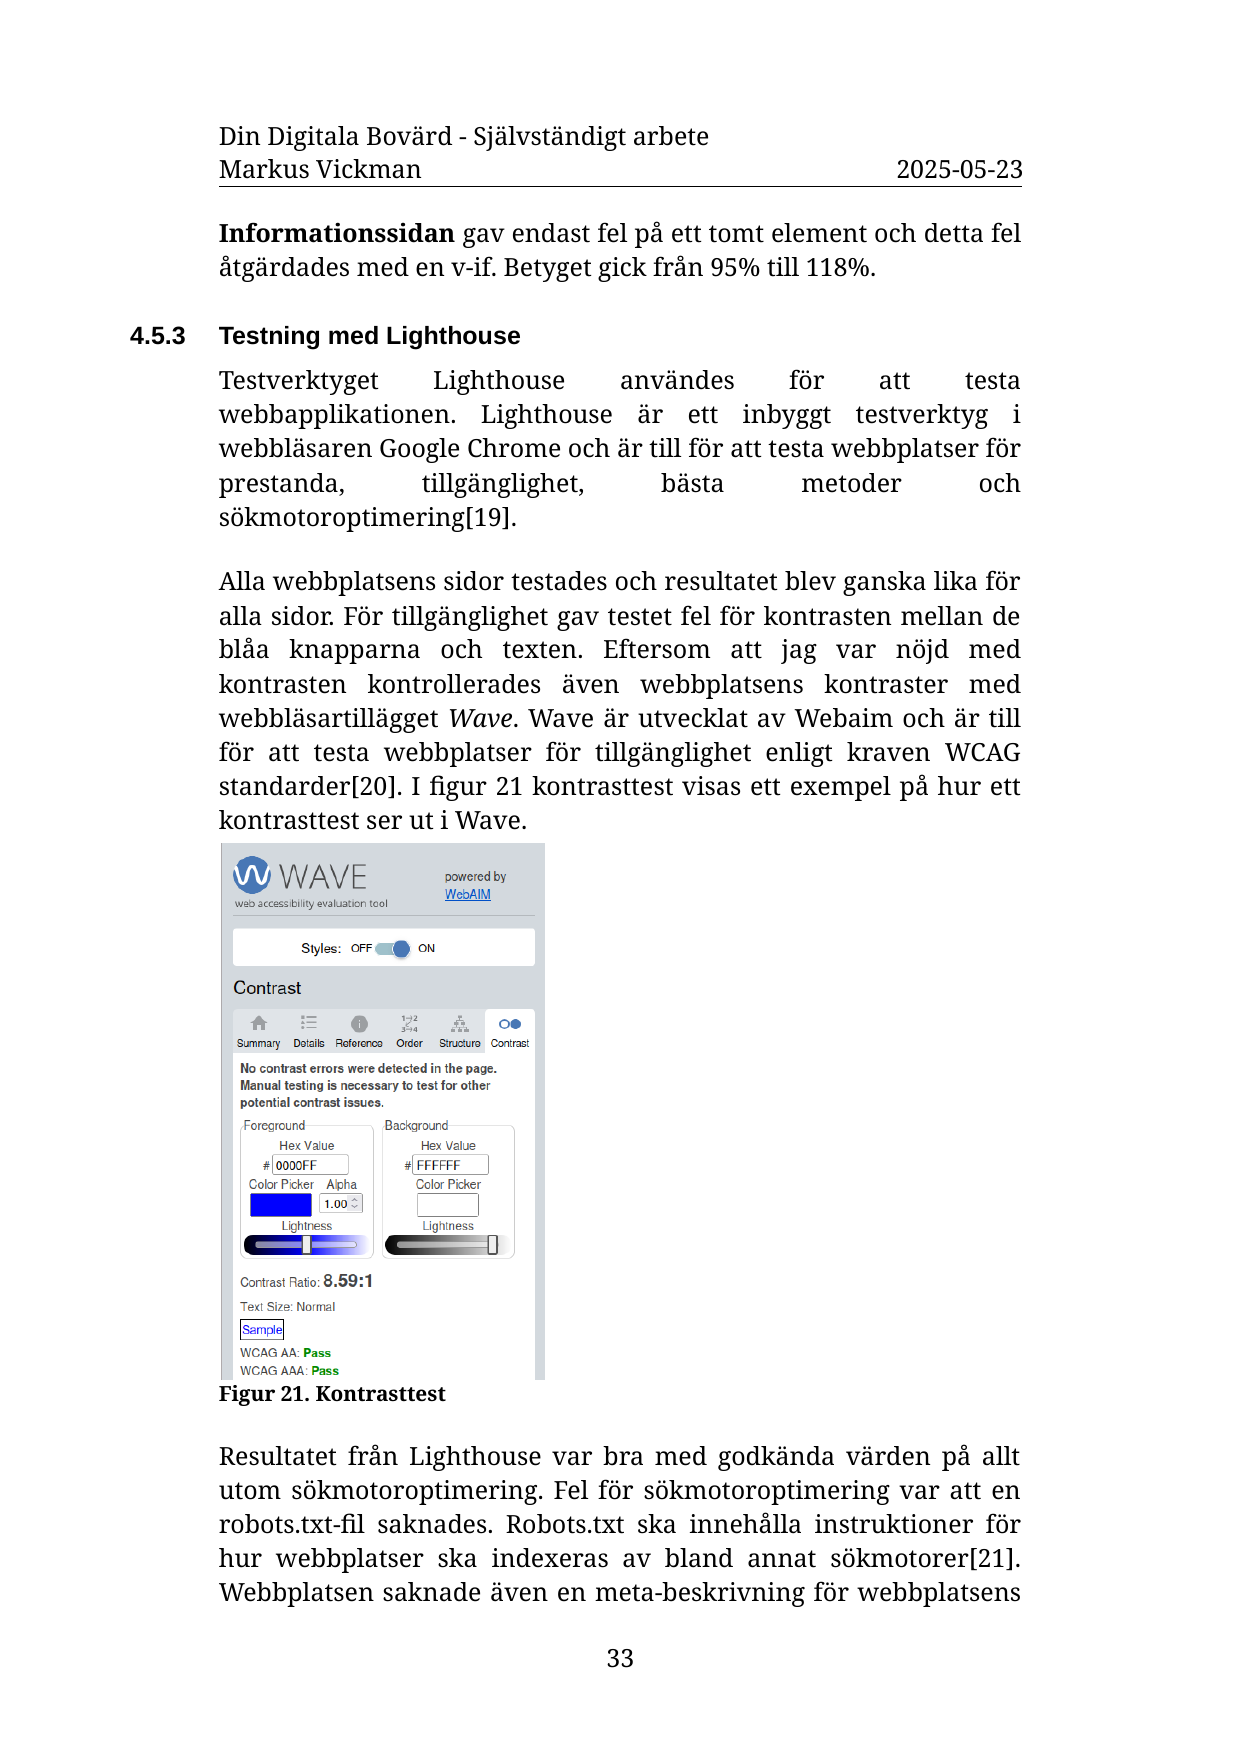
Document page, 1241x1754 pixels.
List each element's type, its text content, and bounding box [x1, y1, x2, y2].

subtitle Testning med Lighthouse [130, 321, 1022, 350]
text Figur 21. Kontrasttest [218, 1380, 1022, 1408]
text Alla webbplatsens sidor testades och resultatet blev ganska lika för alla sidor. För tillgänglighet gav testet fel för kontrasten mellan de blåa knapparna och texten. Eftersom att jag var nöjd med kontrasten kontrollerades även webbplatsens kontraster med webbläsartillägget Wave. Wave är utvecklat av Webaim och är till för att testa webbplatser för tillgänglighet enligt kraven WCAG standarder[20]. I figur 21 kontrasttest visas ett exempel på hur ett kontrasttest ser ut i Wave. [218, 564, 1022, 837]
text Resultatet från Lighthouse var bra med godkända värden på allt utom sökmotoroptimering. Fel för sökmotoroptimering var att en robots.txt-fil saknades. Robots.txt ska innehålla instruktioner för hur webbplatser ska indexeras av bland annat sökmotorer[21]. Webbplatsen saknade även en meta-beskrivning för webbplatsens [218, 1439, 1022, 1609]
picture [221, 843, 545, 1380]
text Testverktyget Lighthouse användes för att testa webbapplikationen. Lighthouse är ett inbyggt testverktyg i webbläsaren Google Chrome och är till för att testa webbplatser för prestanda, tillgänglighet, bästa metoder och sökmotoroptimering[19]. [218, 363, 1022, 533]
text Informationssidan gav endast fel på ett tomt element och detta fel åtgärdades med en v-if. Betyget gick från 95% till 118%. [218, 216, 1022, 284]
